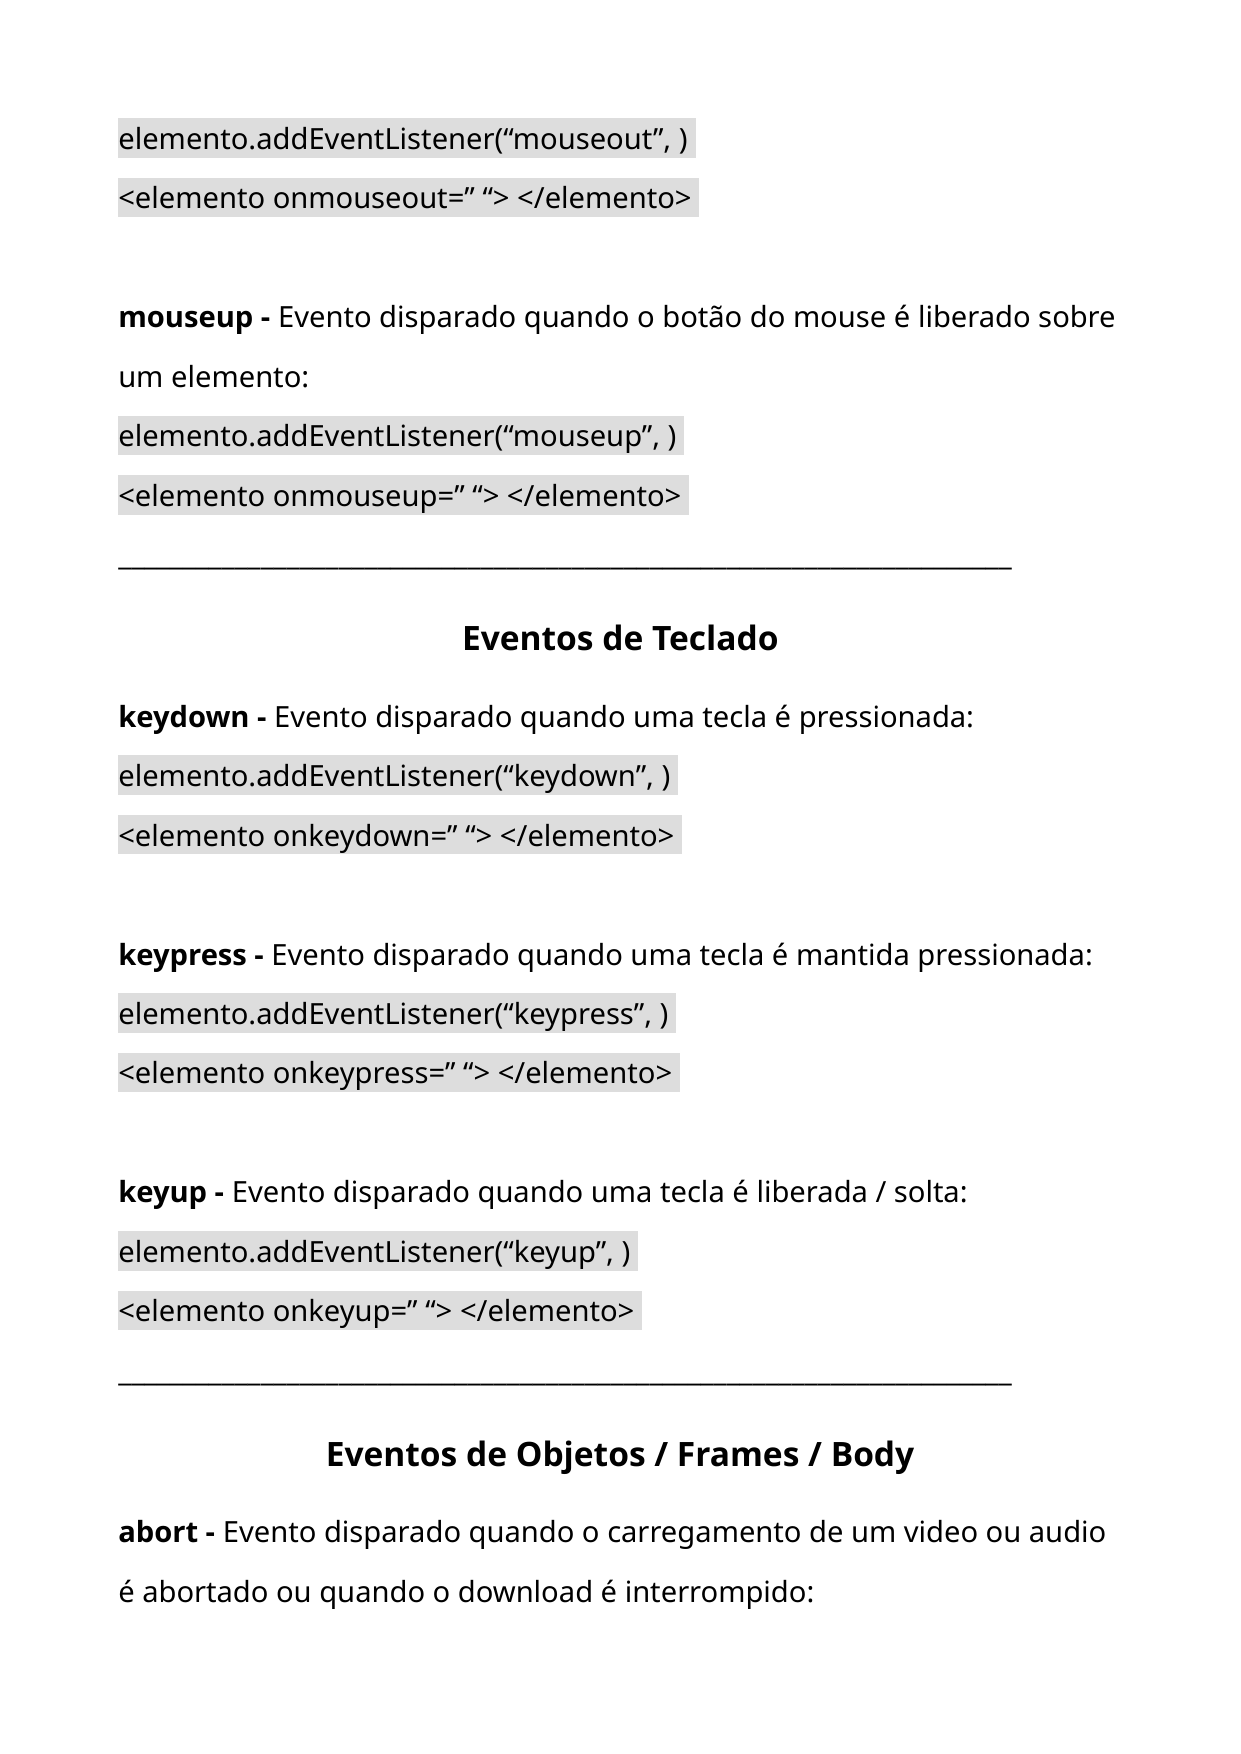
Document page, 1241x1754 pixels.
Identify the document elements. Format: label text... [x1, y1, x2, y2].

subtitle Eventos de Teclado [118, 615, 1122, 661]
text _____________________________________________________________________ [118, 534, 1122, 574]
text abort - Evento disparado quando o carregamento de um video ou audio é abortado ou quando o download é interrompido: [118, 1511, 1122, 1611]
text keyup - Evento disparado quando uma tecla é liberada / solta: [118, 1172, 1122, 1211]
text elemento.addEventListener(“mouseout”, ) [118, 118, 1122, 158]
text <elemento onkeypress=” “> </elemento> [118, 1053, 1122, 1092]
text <elemento onkeyup=” “> </elemento> [118, 1291, 1122, 1330]
text elemento.addEventListener(“keypress”, ) [118, 993, 1122, 1033]
text elemento.addEventListener(“keydown”, ) [118, 755, 1122, 795]
text <elemento onmouseout=” “> </elemento> [118, 178, 1122, 217]
text mouseup - Evento disparado quando o botão do mouse é liberado sobre um elemento: [118, 297, 1122, 396]
text <elemento onkeydown=” “> </elemento> [118, 815, 1122, 854]
subtitle Eventos de Objetos / Frames / Body [118, 1430, 1122, 1476]
text <elemento onmouseup=” “> </elemento> [118, 475, 1122, 515]
text _____________________________________________________________________ [118, 1350, 1122, 1390]
text keydown - Evento disparado quando uma tecla é pressionada: [118, 696, 1122, 736]
text elemento.addEventListener(“keyup”, ) [118, 1231, 1122, 1271]
text keypress - Evento disparado quando uma tecla é mantida pressionada: [118, 934, 1122, 973]
text elemento.addEventListener(“mouseup”, ) [118, 416, 1122, 455]
